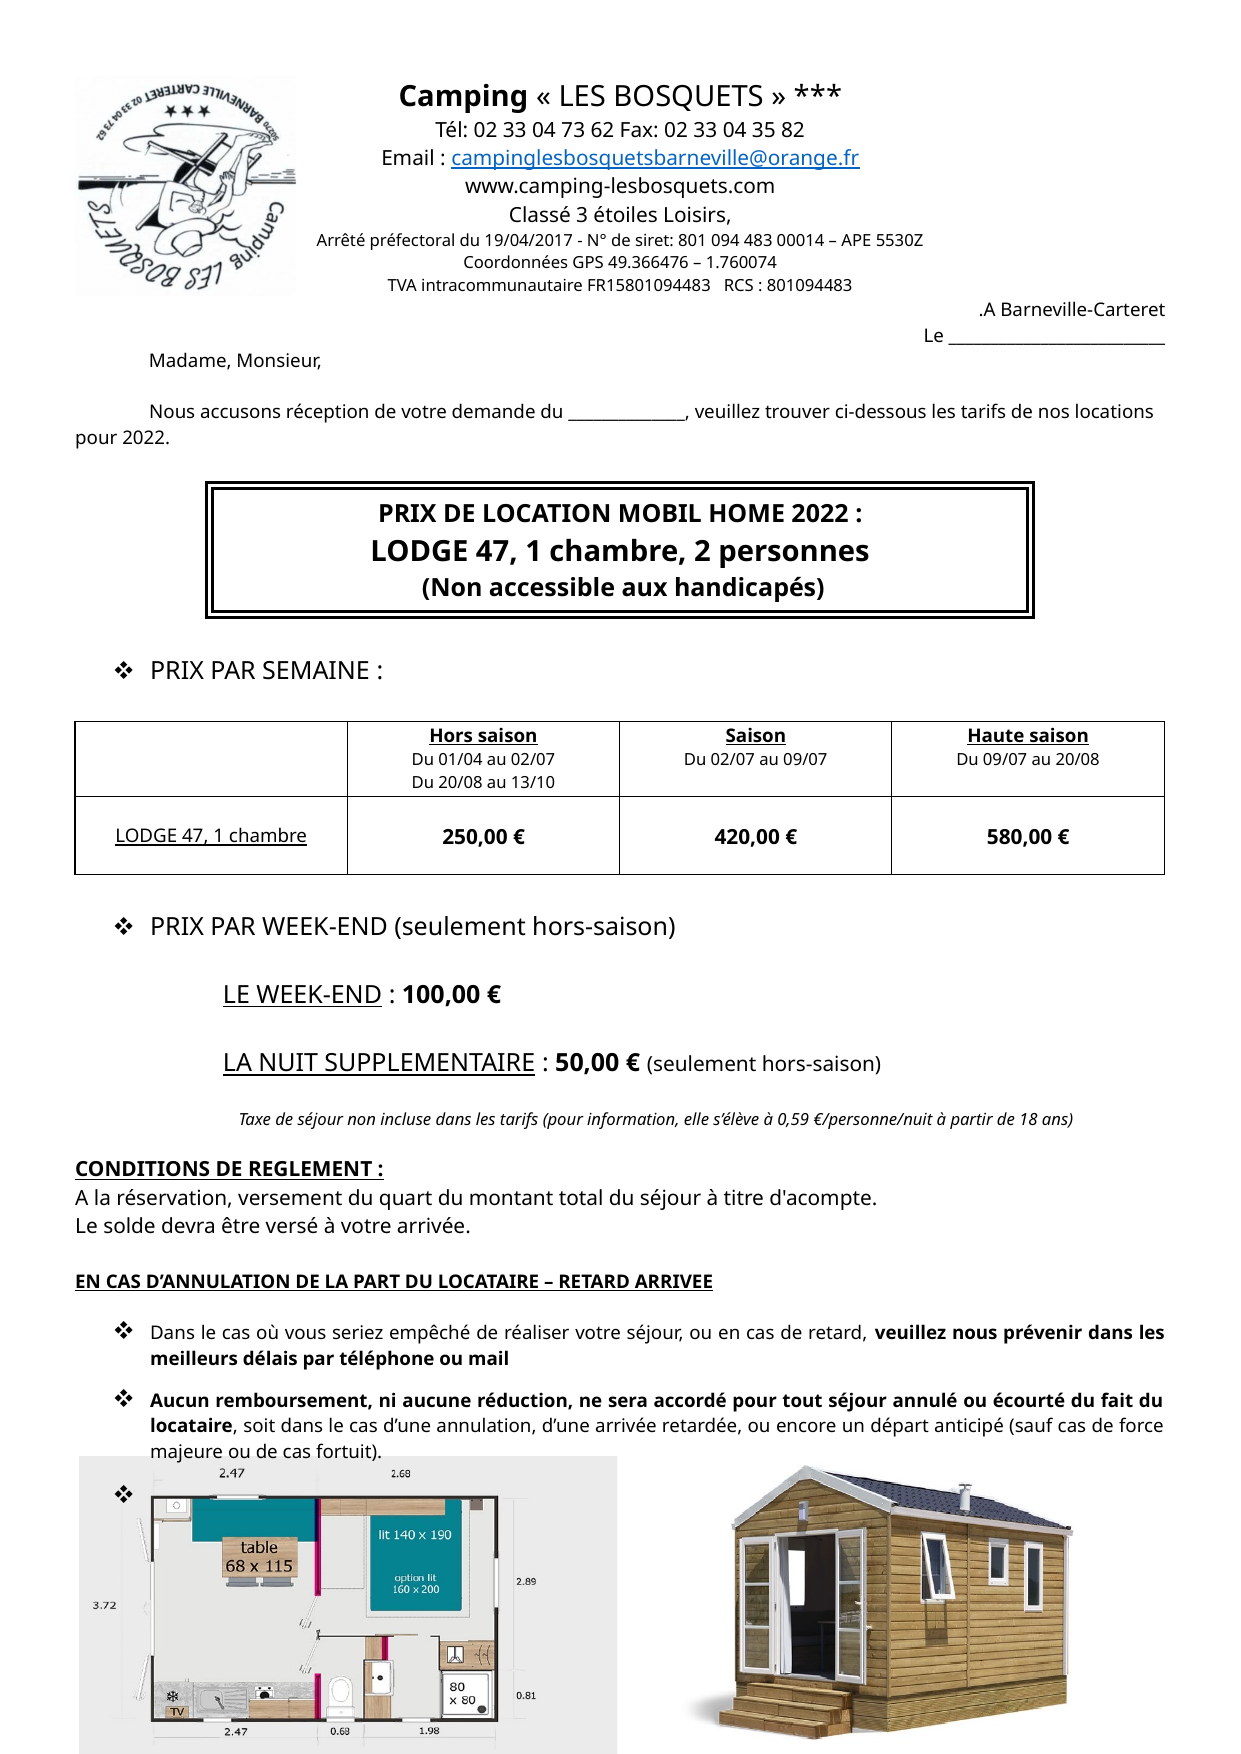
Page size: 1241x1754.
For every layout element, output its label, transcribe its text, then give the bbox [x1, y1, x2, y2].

text Madame, Monsieur, [75, 348, 1165, 373]
text LA NUIT SUPPLEMENTAIRE : 50,00 € (seulement hors-saison) [223, 1045, 1165, 1079]
text A la réservation, versement du quart du montant total du séjour à titre d'acompte. [75, 1183, 1165, 1211]
picture [75, 76, 296, 296]
text Nous accusons réception de votre demande du ______________, veuillez trouver ci-dessous les tarifs de nos locations pour 2022. [75, 399, 1165, 450]
text Le __________________________ [75, 322, 1165, 348]
table_header [76, 722, 347, 796]
table_cell 420,00 € [620, 797, 891, 873]
table_header Haute saison Du 09/07 au 20/08 [892, 722, 1164, 796]
list Aucun remboursement, ni aucune réduction, ne sera accordé pour tout séjour annulé ou écourté du fait du locataire, soit dans le cas d’une annulation, d’une arrivée retardée, ou encore un départ anticipé (sauf cas de force majeure ou de cas fortuit). [112, 1387, 1165, 1463]
list PRIX PAR WEEK-END (seulement hors-saison) [112, 909, 1165, 943]
table_header PRIX DE LOCATION MOBIL HOME 2022 : LODGE 47, 1 chambre, 2 personnes (Non accessible aux handicapés) [210, 484, 1030, 609]
list PRIX PAR SEMAINE : [112, 653, 1165, 687]
table_cell LODGE 47, 1 chambre [76, 797, 347, 873]
picture [78, 1454, 1151, 1754]
text EN CAS D’ANNULATION DE LA PART DU LOCATAIRE – RETARD ARRIVEE [75, 1268, 1165, 1294]
table_cell 250,00 € [348, 797, 619, 873]
text CONDITIONS DE REGLEMENT : [75, 1154, 1165, 1183]
table_header Hors saison Du 01/04 au 02/07 Du 20/08 au 13/10 [348, 722, 619, 796]
list Dans le cas où vous seriez empêché de réaliser votre séjour, ou en cas de retard, veuillez nous prévenir dans les meilleurs délais par téléphone ou mail [112, 1319, 1165, 1370]
text LE WEEK-END : 100,00 € [223, 977, 1165, 1011]
text Le solde devra être versé à votre arrivée. [75, 1211, 1165, 1240]
table_header Saison Du 02/07 au 09/07 [620, 722, 891, 796]
text Taxe de séjour non incluse dans les tarifs (pour information, elle s’élève à 0,59 €/personne/nuit à partir de 18 ans) [75, 1108, 1165, 1130]
text .A Barneville-Carteret [75, 297, 1165, 322]
table_cell 580,00 € [892, 797, 1164, 873]
